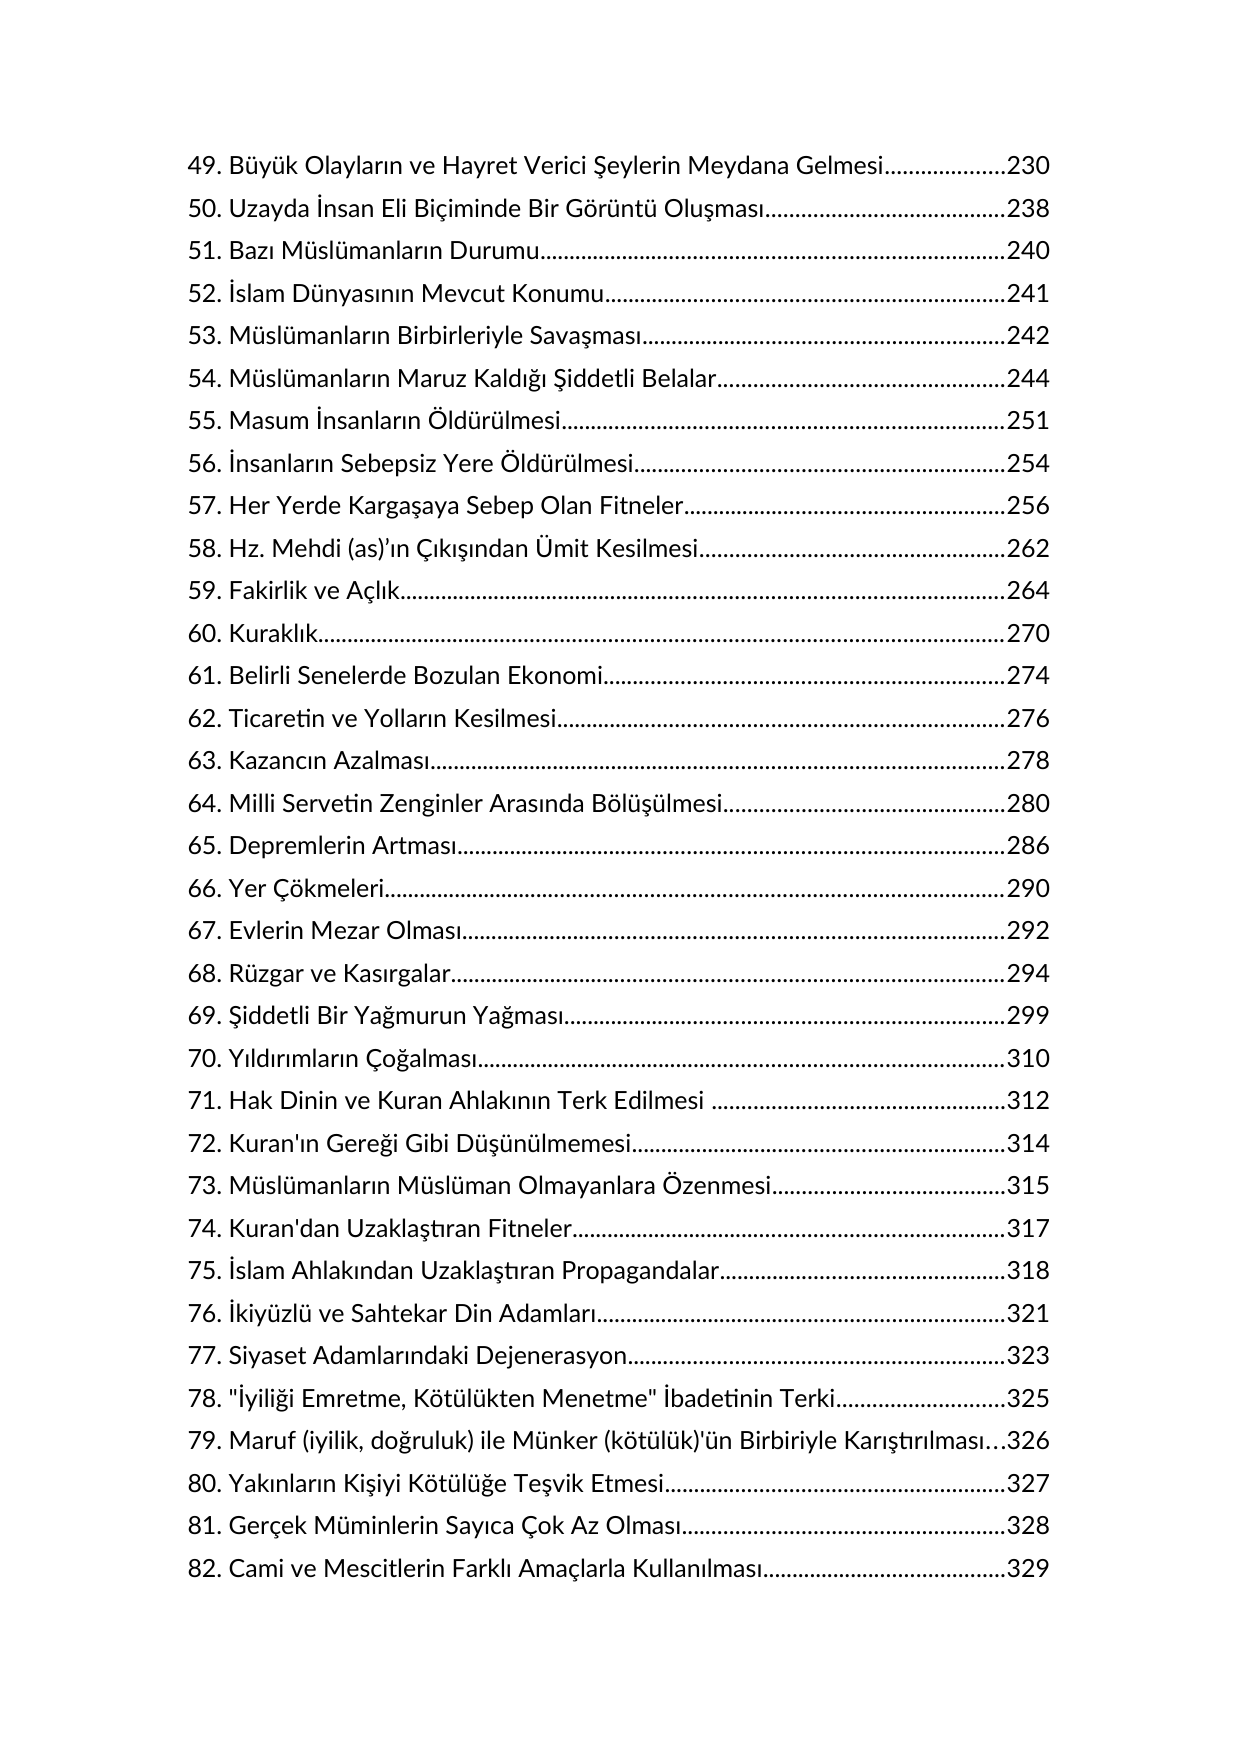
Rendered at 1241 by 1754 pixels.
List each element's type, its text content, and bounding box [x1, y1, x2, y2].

subtitle 67. Evlerin Mezar Olması 292 [187, 915, 1165, 945]
subtitle 50. Uzayda İnsan Eli Biçiminde Bir Görüntü Oluşması 238 [187, 192, 1165, 222]
subtitle 61. Belirli Senelerde Bozulan Ekonomi 274 [187, 660, 1165, 690]
subtitle 70. Yıldırımların Çoğalması 310 [187, 1042, 1165, 1072]
subtitle 60. Kuraklık 270 [187, 617, 1165, 647]
subtitle 64. Milli Servetin Zenginler Arasında Bölüşülmesi 280 [187, 787, 1165, 817]
subtitle 68. Rüzgar ve Kasırgalar 294 [187, 957, 1165, 987]
subtitle 74. Kuran'dan Uzaklaştıran Fitneler 317 [187, 1212, 1165, 1242]
subtitle 75. İslam Ahlakından Uzaklaştıran Propagandalar 318 [187, 1255, 1165, 1285]
subtitle 65. Depremlerin Artması 286 [187, 830, 1165, 860]
subtitle 51. Bazı Müslümanların Durumu 240 [187, 235, 1165, 265]
subtitle 53. Müslümanların Birbirleriyle Savaşması 242 [187, 320, 1165, 350]
subtitle 52. İslam Dünyasının Mevcut Konumu 241 [187, 277, 1165, 307]
subtitle 72. Kuran'ın Gereği Gibi Düşünülmemesi 314 [187, 1127, 1165, 1157]
subtitle 57. Her Yerde Kargaşaya Sebep Olan Fitneler 256 [187, 490, 1165, 520]
subtitle 77. Siyaset Adamlarındaki Dejenerasyon 323 [187, 1340, 1165, 1370]
subtitle 76. İkiyüzlü ve Sahtekar Din Adamları 321 [187, 1297, 1165, 1327]
subtitle 54. Müslümanların Maruz Kaldığı Şiddetli Belalar 244 [187, 362, 1165, 392]
subtitle 80. Yakınların Kişiyi Kötülüğe Teşvik Etmesi 327 [187, 1467, 1165, 1497]
subtitle 71. Hak Dinin ve Kuran Ahlakının Terk Edilmesi 312 [187, 1085, 1165, 1115]
subtitle 63. Kazancın Azalması 278 [187, 745, 1165, 775]
subtitle 81. Gerçek Müminlerin Sayıca Çok Az Olması 328 [187, 1510, 1165, 1540]
subtitle 62. Ticaretin ve Yolların Kesilmesi 276 [187, 702, 1165, 732]
subtitle 56. İnsanların Sebepsiz Yere Öldürülmesi 254 [187, 447, 1165, 477]
subtitle 55. Masum İnsanların Öldürülmesi 251 [187, 405, 1165, 435]
subtitle 58. Hz. Mehdi (as)’ın Çıkışından Ümit Kesilmesi 262 [187, 532, 1165, 562]
subtitle 66. Yer Çökmeleri 290 [187, 872, 1165, 902]
subtitle 73. Müslümanların Müslüman Olmayanlara Özenmesi 315 [187, 1170, 1165, 1200]
subtitle 82. Cami ve Mescitlerin Farklı Amaçlarla Kullanılması 329 [187, 1552, 1165, 1582]
subtitle 59. Fakirlik ve Açlık 264 [187, 575, 1165, 605]
subtitle 78. "İyiliği Emretme, Kötülükten Menetme" İbadetinin Terki 325 [187, 1382, 1165, 1412]
subtitle 69. Şiddetli Bir Yağmurun Yağması 299 [187, 1000, 1165, 1030]
subtitle 49. Büyük Olayların ve Hayret Verici Şeylerin Meydana Gelmesi 230 [187, 150, 1165, 180]
subtitle 79. Maruf (iyilik, doğruluk) ile Münker (kötülük)'ün Birbiriyle Karıştırılması 326 [187, 1425, 1165, 1455]
